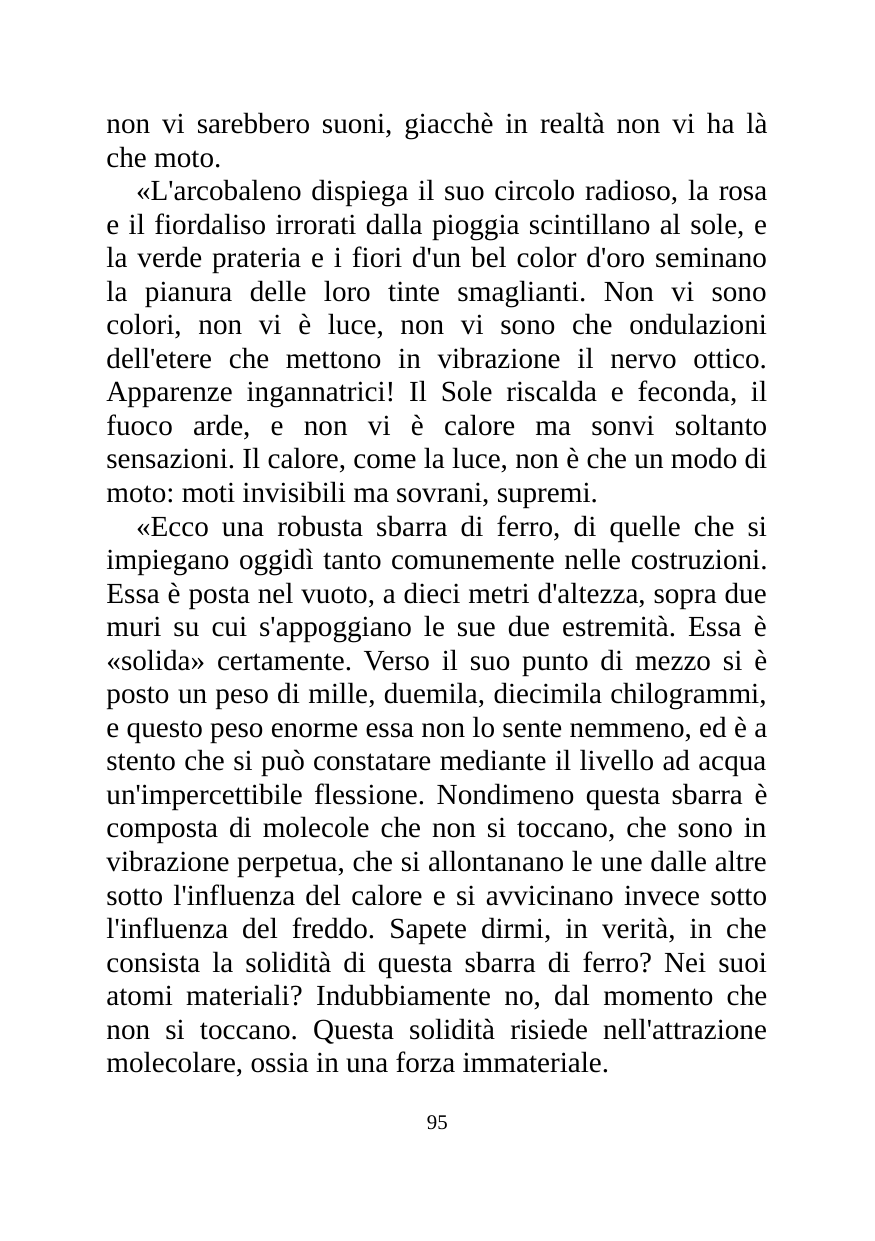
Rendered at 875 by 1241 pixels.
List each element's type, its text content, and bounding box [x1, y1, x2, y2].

text «L'arcobaleno dispiega il suo circolo radioso, la rosa e il fiordaliso irrorati dalla pioggia scintillano al sole, e la verde prateria e i fiori d'un bel color d'oro seminano la pianura delle loro tinte smaglianti. Non vi sono colori, non vi è luce, non vi sono che ondulazioni dell'etere che mettono in vibrazione il nervo ottico. Apparenze ingannatrici! Il Sole riscalda e feconda, il fuoco arde, e non vi è calore ma sonvi soltanto sensazioni. Il calore, come la luce, non è che un modo di moto: moti invisibili ma sovrani, supremi. [106, 173, 768, 509]
text «Ecco una robusta sbarra di ferro, di quelle che si impiegano oggidì tanto comunemente nelle costruzioni. Essa è posta nel vuoto, a dieci metri d'altezza, sopra due muri su cui s'appoggiano le sue due estremità. Essa è «solida» certamente. Verso il suo punto di mezzo si è posto un peso di mille, duemila, diecimila chilogrammi, e questo peso enorme essa non lo sente nemmeno, ed è a stento che si può constatare mediante il livello ad acqua un'impercettibile flessione. Nondimeno questa sbarra è composta di molecole che non si toccano, che sono in vibrazione perpetua, che si allontanano le une dalle altre sotto l'influenza del calore e si avvicinano invece sotto l'influenza del freddo. Sapete dirmi, in verità, in che consista la solidità di questa sbarra di ferro? Nei suoi atomi materiali? Indubbiamente no, dal momento che non si toccano. Questa solidità risiede nell'attrazione molecolare, ossia in una forza immateriale. [106, 509, 768, 1079]
text non vi sarebbero suoni, giacchè in realtà non vi ha là che moto. [106, 106, 768, 173]
